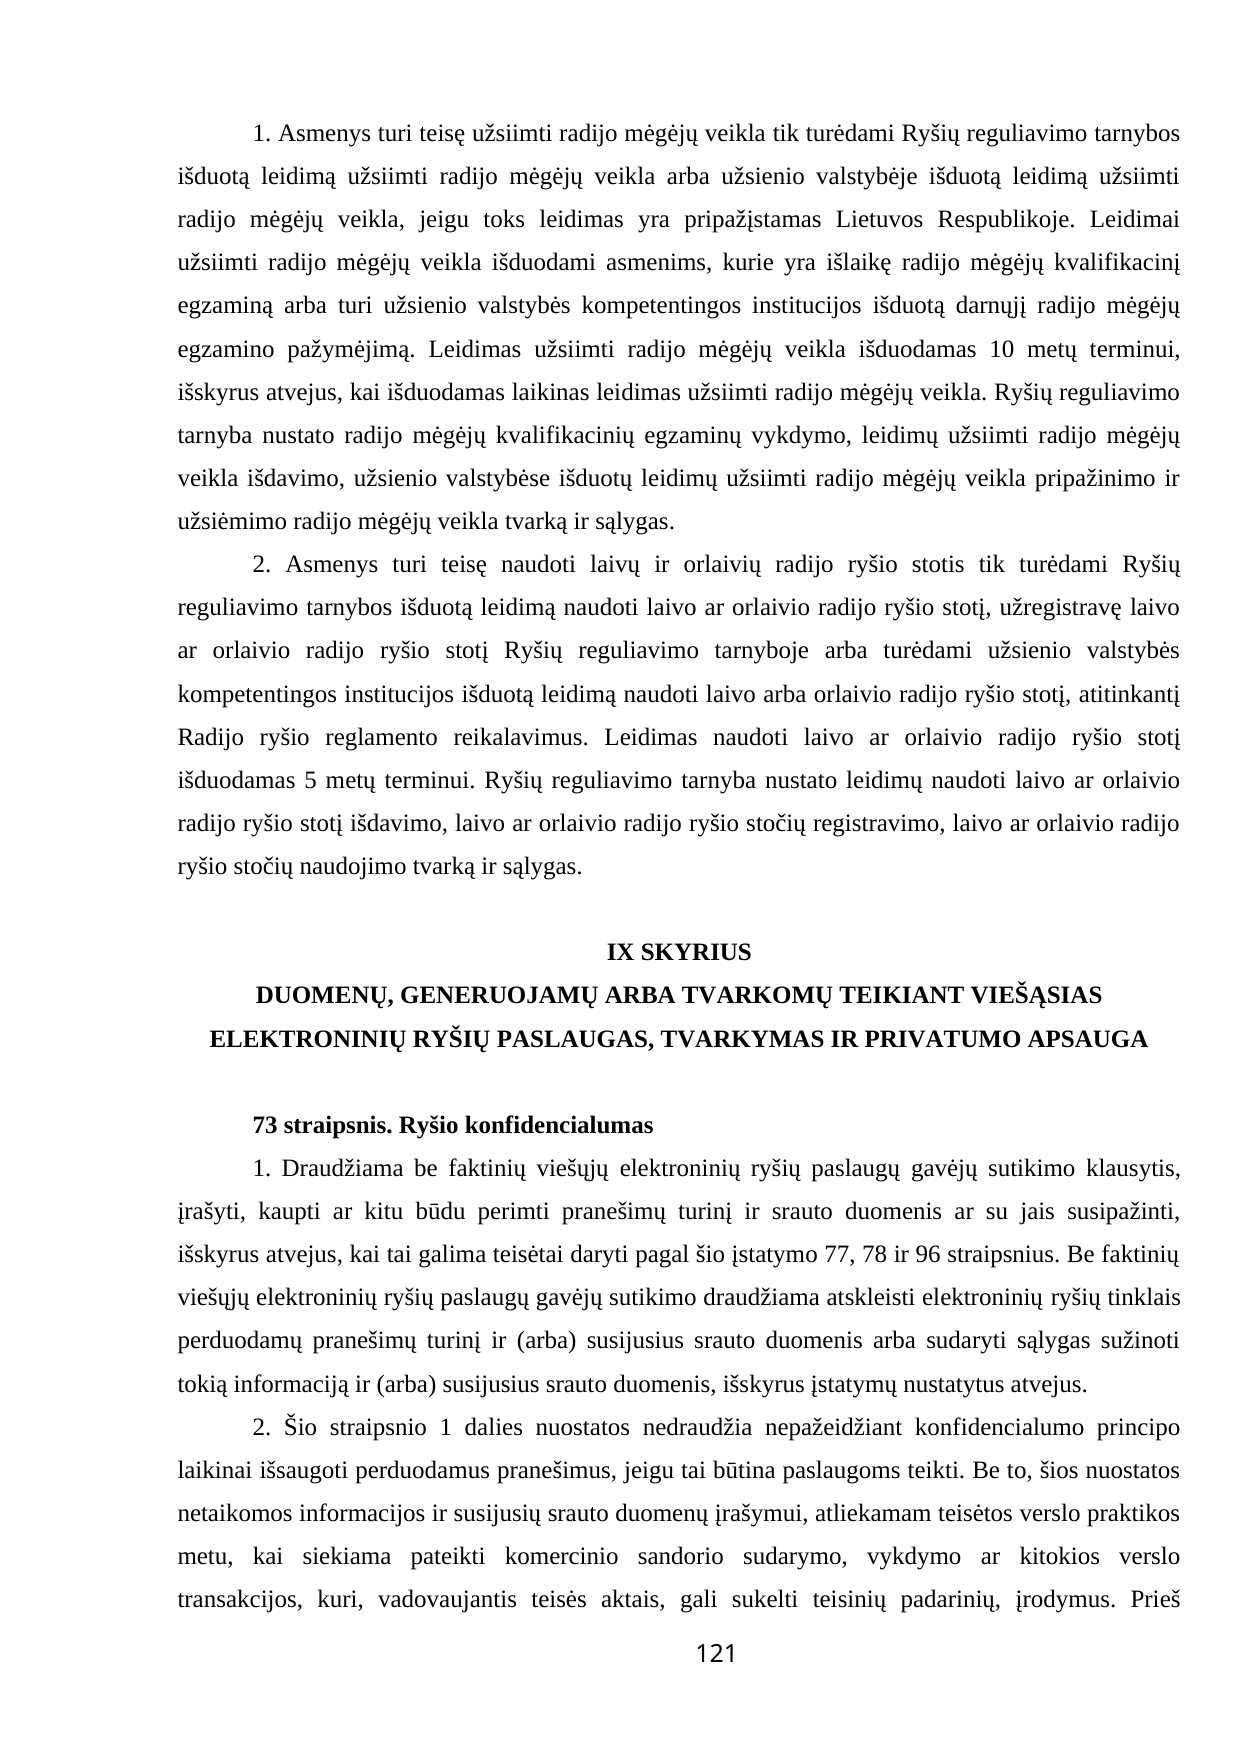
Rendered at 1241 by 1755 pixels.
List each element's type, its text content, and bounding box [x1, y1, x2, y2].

text 73 straipsnis. Ryšio konfidencialumas [177, 1110, 1181, 1139]
text DUOMENŲ, GENERUOJAMŲ ARBA TVARKOMŲ TEIKIANT VIEŠĄSIAS ELEKTRONINIŲ RYŠIŲ PASLAUGAS, TVARKYMAS IR PRIVATUMO APSAUGA [177, 981, 1181, 1052]
text 1. Asmenys turi teisę užsiimti radijo mėgėjų veikla tik turėdami Ryšių reguliavimo tarnybos išduotą leidimą užsiimti radijo mėgėjų veikla arba užsienio valstybėje išduotą leidimą užsiimti radijo mėgėjų veikla, jeigu toks leidimas yra pripažįstamas Lietuvos Respublikoje. Leidimai užsiimti radijo mėgėjų veikla išduodami asmenims, kurie yra išlaikę radijo mėgėjų kvalifikacinį egzaminą arba turi užsienio valstybės kompetentingos institucijos išduotą darnųjį radijo mėgėjų egzamino pažymėjimą. Leidimas užsiimti radijo mėgėjų veikla išduodamas 10 metų terminui, išskyrus atvejus, kai išduodamas laikinas leidimas užsiimti radijo mėgėjų veikla. Ryšių reguliavimo tarnyba nustato radijo mėgėjų kvalifikacinių egzaminų vykdymo, leidimų užsiimti radijo mėgėjų veikla išdavimo, užsienio valstybėse išduotų leidimų užsiimti radijo mėgėjų veikla pripažinimo ir užsiėmimo radijo mėgėjų veikla tvarką ir sąlygas. [177, 118, 1181, 535]
text IX SKYRIUS [177, 937, 1181, 966]
text 2. Šio straipsnio 1 dalies nuostatos nedraudžia nepažeidžiant konfidencialumo principo laikinai išsaugoti perduodamus pranešimus, jeigu tai būtina paslaugoms teikti. Be to, šios nuostatos netaikomos informacijos ir susijusių srauto duomenų įrašymui, atliekamam teisėtos verslo praktikos metu, kai siekiama pateikti komercinio sandorio sudarymo, vykdymo ar kitokios verslo transakcijos, kuri, vadovaujantis teisės aktais, gali sukelti teisinių padarinių, įrodymus. Prieš [177, 1412, 1181, 1613]
text 1. Draudžiama be faktinių viešųjų elektroninių ryšių paslaugų gavėjų sutikimo klausytis, įrašyti, kaupti ar kitu būdu perimti pranešimų turinį ir srauto duomenis ar su jais susipažinti, išskyrus atvejus, kai tai galima teisėtai daryti pagal šio įstatymo 77, 78 ir 96 straipsnius. Be faktinių viešųjų elektroninių ryšių paslaugų gavėjų sutikimo draudžiama atskleisti elektroninių ryšių tinklais perduodamų pranešimų turinį ir (arba) susijusius srauto duomenis arba sudaryti sąlygas sužinoti tokią informaciją ir (arba) susijusius srauto duomenis, išskyrus įstatymų nustatytus atvejus. [177, 1153, 1181, 1397]
text 2. Asmenys turi teisę naudoti laivų ir orlaivių radijo ryšio stotis tik turėdami Ryšių reguliavimo tarnybos išduotą leidimą naudoti laivo ar orlaivio radijo ryšio stotį, užregistravę laivo ar orlaivio radijo ryšio stotį Ryšių reguliavimo tarnyboje arba turėdami užsienio valstybės kompetentingos institucijos išduotą leidimą naudoti laivo arba orlaivio radijo ryšio stotį, atitinkantį Radijo ryšio reglamento reikalavimus. Leidimas naudoti laivo ar orlaivio radijo ryšio stotį išduodamas 5 metų terminui. Ryšių reguliavimo tarnyba nustato leidimų naudoti laivo ar orlaivio radijo ryšio stotį išdavimo, laivo ar orlaivio radijo ryšio stočių registravimo, laivo ar orlaivio radijo ryšio stočių naudojimo tvarką ir sąlygas. [177, 549, 1181, 880]
